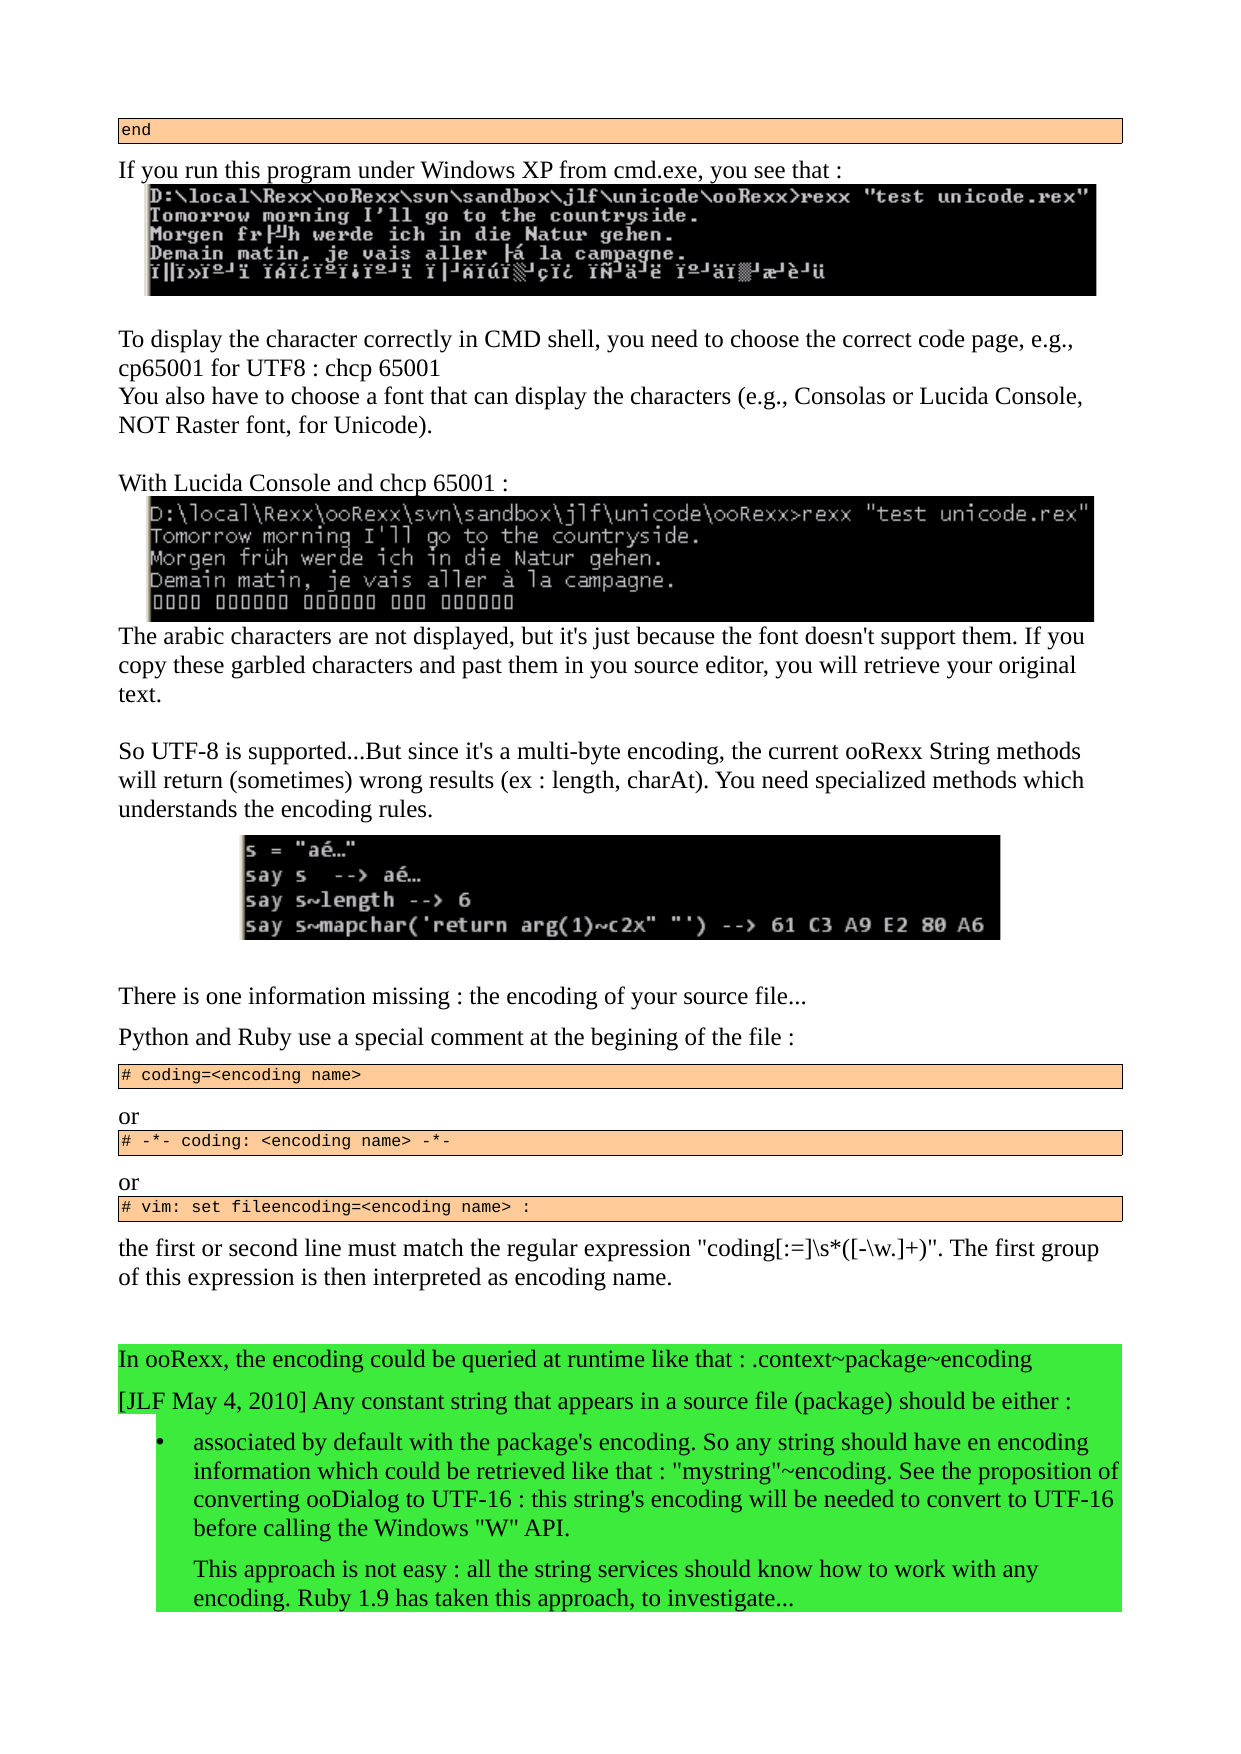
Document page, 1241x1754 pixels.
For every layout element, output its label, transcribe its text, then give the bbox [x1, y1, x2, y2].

text The arabic characters are not displayed, but it's just because the font doesn't support them. If you copy these garbled characters and past them in you source editor, you will retrieve your original text. [118, 622, 1122, 708]
text or [118, 1101, 1122, 1130]
text # coding=<encoding name> [119, 1065, 1122, 1088]
text So UTF-8 is supported...But since it's a multi-byte encoding, the current ooRexx String methods will return (sometimes) wrong results (ex : length, charAt). You need specialized methods which understands the encoding rules. [118, 736, 1122, 823]
list This approach is not easy : all the string services should know how to work with any encoding. Ruby 1.9 has taken this approach, to investigate... [156, 1554, 1122, 1612]
list associated by default with the package's encoding. So any string should have en encoding information which could be retrieved like that : "mystring"~encoding. See the proposition of converting ooDialog to UTF-16 : this string's encoding will be needed to convert to UTF-16 before calling the Windows "W" API. [156, 1427, 1122, 1542]
text or [118, 1167, 1122, 1196]
text # vim: set fileencoding=<encoding name> : [119, 1197, 1122, 1221]
text You also have to choose a font that can display the characters (e.g., Consolas or Lucida Console, NOT Raster font, for Unicode). [118, 381, 1122, 439]
picture [143, 184, 1097, 296]
text Python and Ruby use a special comment at the begining of the file : [118, 1022, 1122, 1051]
text [JLF May 4, 2010] Any constant string that appears in a source file (package) should be either : [118, 1386, 1122, 1414]
text With Lucida Console and chcp 65001 : [118, 468, 1122, 496]
text There is one information missing : the encoding of your source file... [118, 981, 1122, 1010]
picture [239, 835, 1001, 940]
text To display the character correctly in CMD shell, you need to choose the correct code page, e.g., cp65001 for UTF8 : chcp 65001 [118, 324, 1122, 381]
text In ooRexx, the encoding could be queried at runtime like that : .context~package~encoding [118, 1344, 1122, 1373]
text If you run this program under Windows XP from cmd.exe, you see that : [118, 156, 1122, 184]
picture [145, 496, 1095, 622]
text end [119, 119, 1122, 143]
text # -*- coding: <encoding name> -*- [119, 1131, 1122, 1155]
text the first or second line must match the regular expression "coding[:=]\s*([-\w.]+)". The first group of this expression is then interpreted as encoding name. [118, 1233, 1122, 1291]
